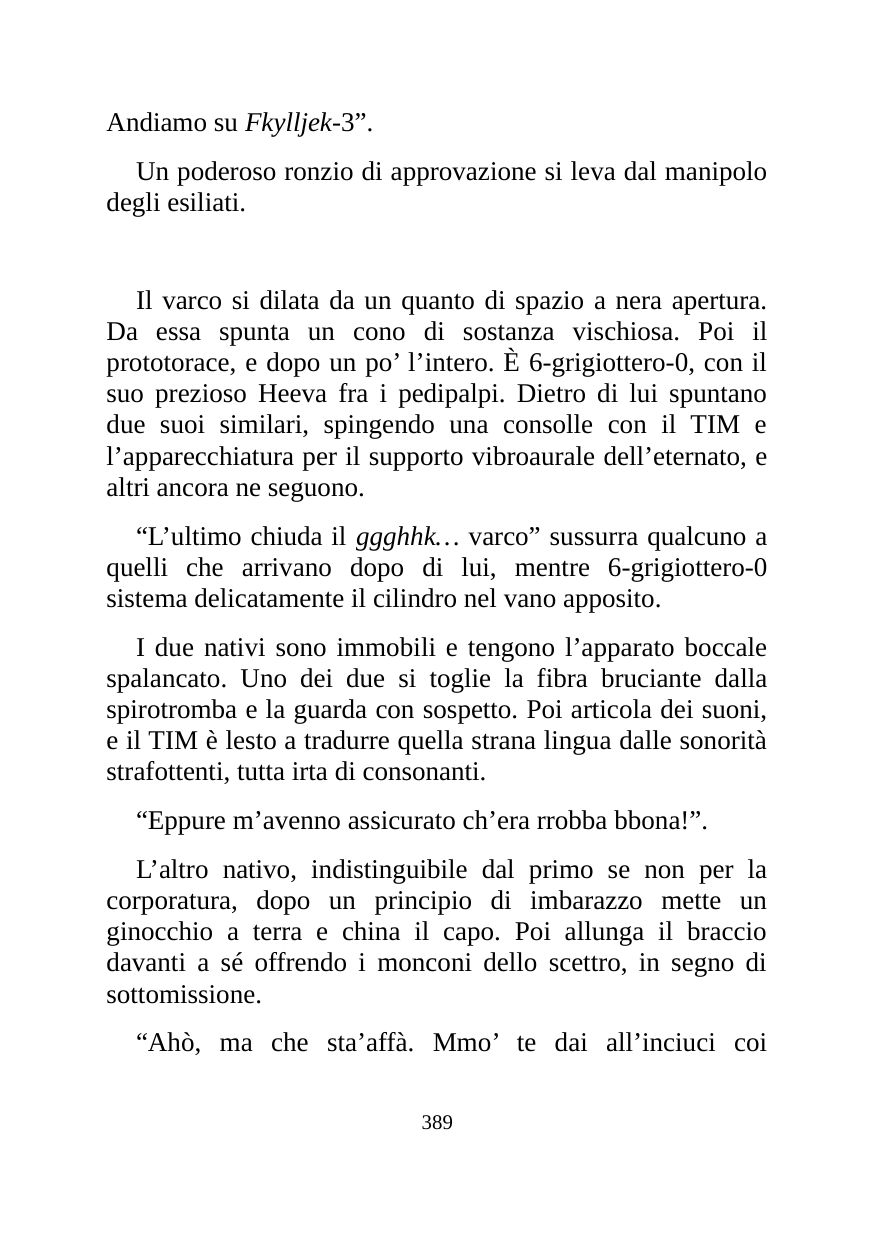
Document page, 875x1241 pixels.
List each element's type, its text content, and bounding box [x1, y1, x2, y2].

text Andiamo su Fkylljek-3”. [106, 106, 768, 137]
text “Ahò, ma che sta’affà. Mmo’ te dai all’inciuci coi [106, 1027, 768, 1058]
text “Eppure m’avenno assicurato ch’era rrobba bbona!”. [106, 804, 768, 835]
text L’altro nativo, indistinguibile dal primo se non per la corporatura, dopo un principio di imbarazzo mette un ginocchio a terra e china il capo. Poi allunga il braccio davanti a sé offrendo i monconi dello scettro, in segno di sottomissione. [106, 853, 768, 1009]
text I due nativi sono immobili e tengono l’apparato boccale spalancato. Uno dei due si toglie la fibra bruciante dalla spirotromba e la guarda con sospetto. Poi articola dei suoni, e il TIM è lesto a tradurre quella strana lingua dalle sonorità strafottenti, tutta irta di consonanti. [106, 631, 768, 787]
text Un poderoso ronzio di approvazione si leva dal manipolo degli esiliati. [106, 155, 768, 217]
text Il varco si dilata da un quanto di spazio a nera apertura. Da essa spunta un cono di sostanza vischiosa. Poi il prototorace, e dopo un po’ l’intero. È 6-grigiottero-0, con il suo prezioso Heeva fra i pedipalpi. Dietro di lui spuntano due suoi similari, spingendo una consolle con il TIM e l’apparecchiatura per il supporto vibroaurale dell’eternato, e altri ancora ne seguono. [106, 284, 768, 502]
text “L’ultimo chiuda il ggghhk… varco” sussurra qualcuno a quelli che arrivano dopo di lui, mentre 6-grigiottero-0 sistema delicatamente il cilindro nel vano apposito. [106, 520, 768, 613]
